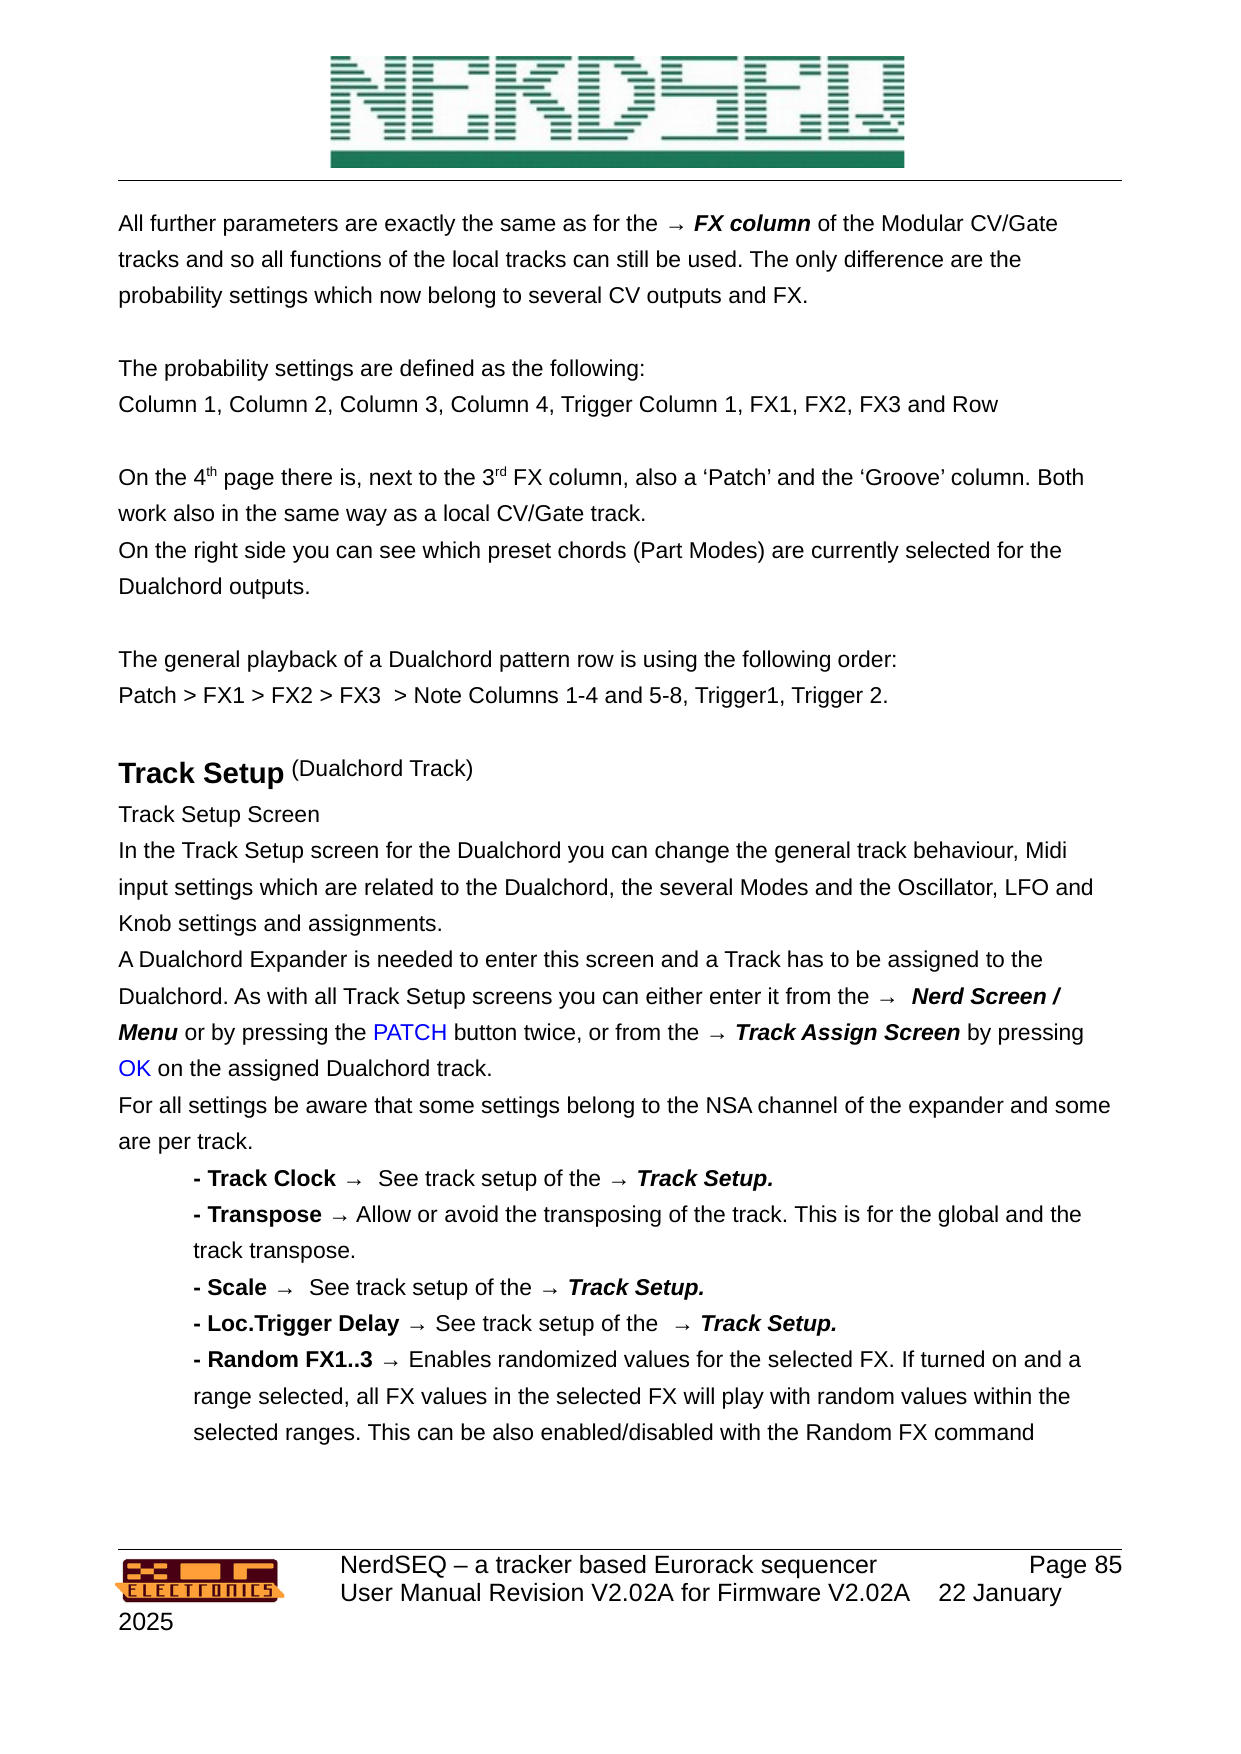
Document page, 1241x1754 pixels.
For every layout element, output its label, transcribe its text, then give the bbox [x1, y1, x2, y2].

text - Loc.Trigger Delay → See track setup of the → Track Setup. [193, 1310, 1122, 1336]
picture [115, 1555, 285, 1605]
text The probability settings are defined as the following: [118, 355, 1122, 381]
text For all settings be aware that some settings belong to the NSA channel of the expander and some are per track. [118, 1092, 1122, 1154]
text Column 1, Column 2, Column 3, Column 4, Trigger Column 1, FX1, FX2, FX3 and Row [118, 391, 1122, 418]
text Patch > FX1 > FX2 > FX3 > Note Columns 1-4 and 5-8, Trigger1, Trigger 2. [118, 682, 1122, 708]
text Track Setup Screen [118, 801, 1122, 827]
text All further parameters are exactly the same as for the → FX column of the Modular CV/Gate tracks and so all functions of the local tracks can still be used. The only difference are the probability settings which now belong to several CV outputs and FX. [118, 209, 1122, 309]
text On the right side you can see which preset chords (Part Modes) are currently selected for the Dualchord outputs. [118, 537, 1122, 599]
text - Scale → See track setup of the → Track Setup. [118, 1273, 1122, 1300]
text On the 4th page there is, next to the 3rd FX column, also a ‘Patch’ and the ‘Groove’ column. Both work also in the same way as a local CV/Gate track. [118, 464, 1122, 527]
text The general playback of a Dualchord pattern row is using the following order: [118, 646, 1122, 672]
text - Random FX1..3 → Enables randomized values for the selected FX. If turned on and a range selected, all FX values in the selected FX will play with random values within the selected ranges. This can be also enabled/disabled with the Random FX command [193, 1346, 1122, 1445]
subtitle Track Setup [118, 756, 285, 790]
picture [330, 56, 905, 168]
text In the Track Setup screen for the Dualchord you can change the general track behaviour, Midi input settings which are related to the Dualchord, the several Modes and the Oscillator, LFO and Knob settings and assignments. [118, 837, 1122, 936]
text A Dualchord Expander is needed to enter this screen and a Track has to be assigned to the Dualchord. As with all Track Setup screens you can either enter it from the → Nerd Screen / Menu or by pressing the PATCH button twice, or from the → Track Assign Screen by pressing OK on the assigned Dualchord track. [118, 946, 1122, 1082]
text - Transpose → Allow or avoid the transposing of the track. This is for the global and the track transpose. [193, 1201, 1122, 1263]
text (Dualchord Track) [118, 755, 1122, 791]
text - Track Clock → See track setup of the → Track Setup. [118, 1164, 1122, 1191]
